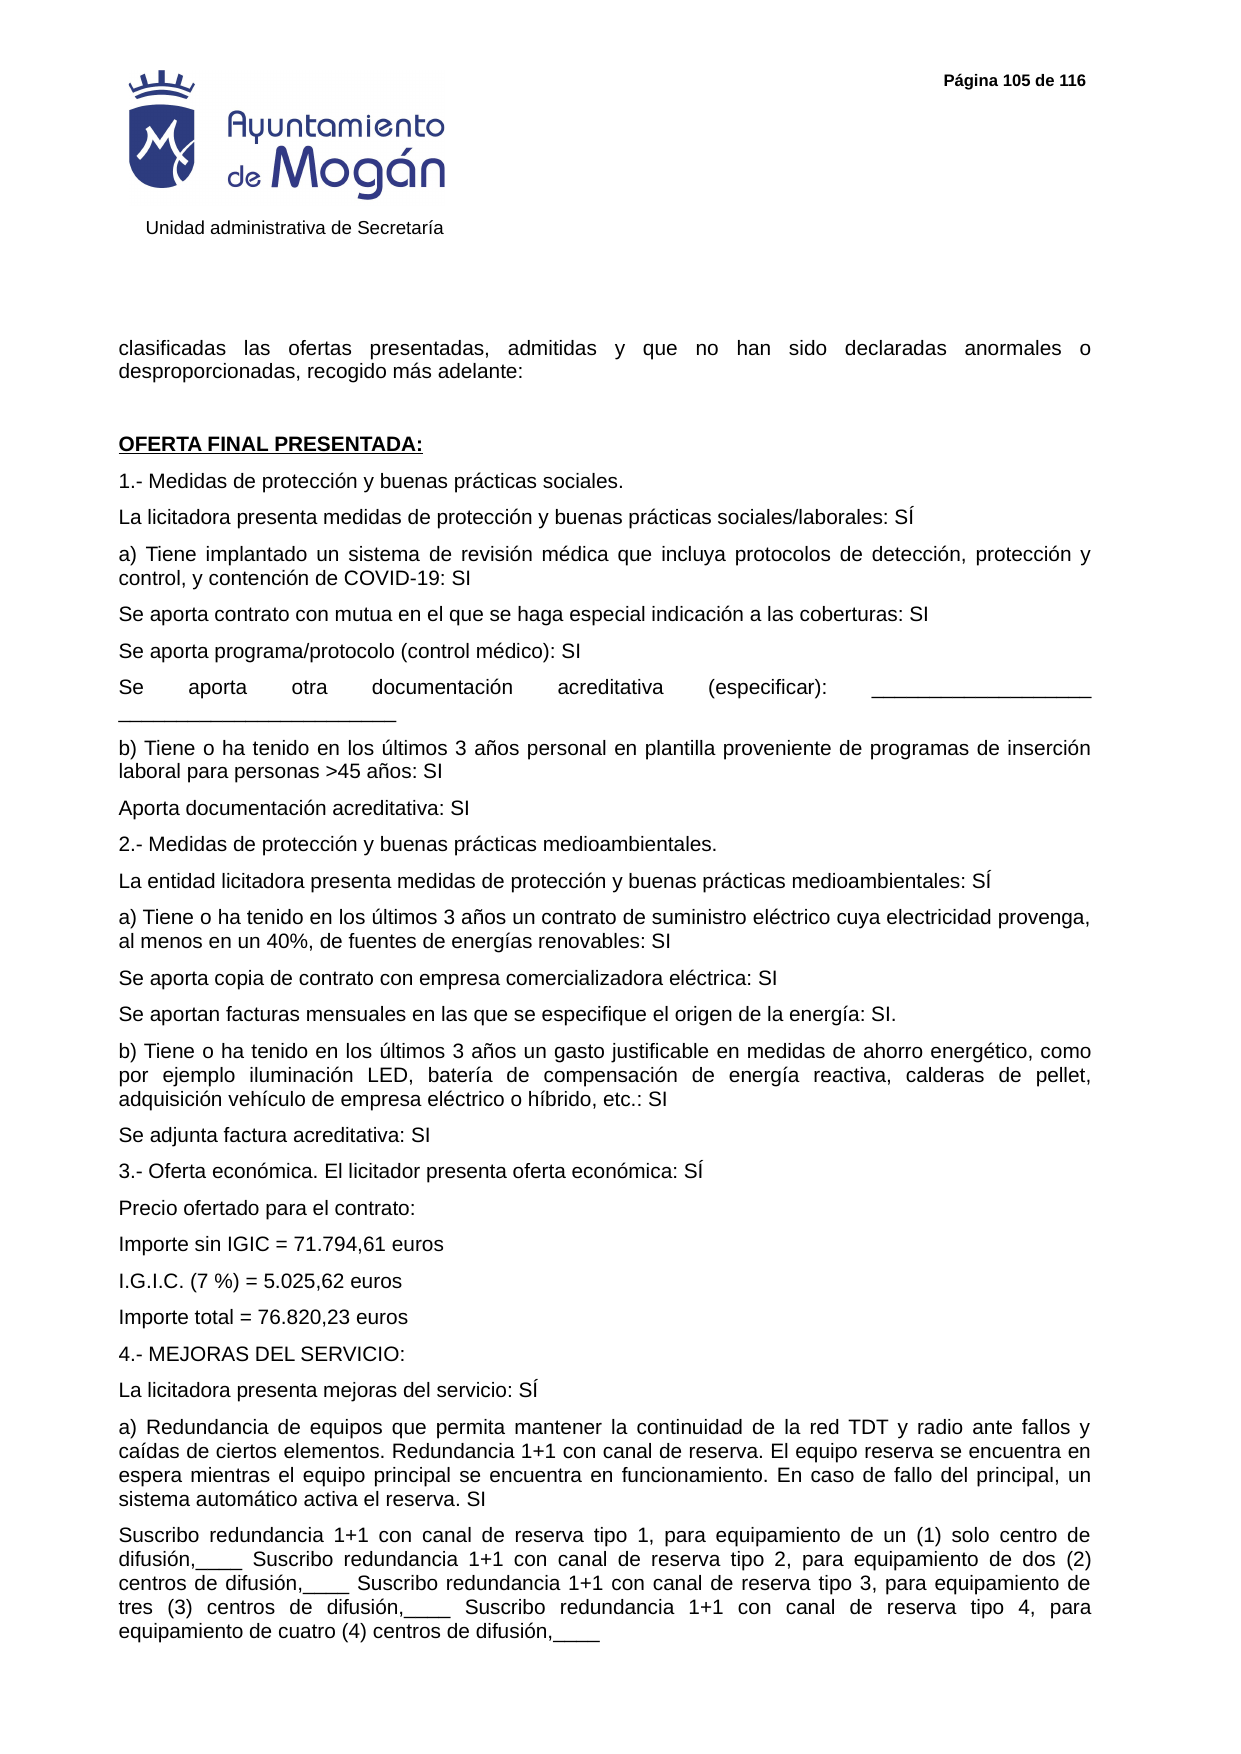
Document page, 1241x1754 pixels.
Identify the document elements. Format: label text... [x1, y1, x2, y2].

text a) Redundancia de equipos que permita mantener la continuidad de la red TDT y radio ante fallos y caídas de ciertos elementos. Redundancia 1+1 con canal de reserva. El equipo reserva se encuentra en espera mientras el equipo principal se encuentra en funcionamiento. En caso de fallo del principal, un sistema automático activa el reserva. SI [118, 1414, 1092, 1510]
text Aporta documentación acreditativa: SI [118, 796, 1092, 820]
text 1.- Medidas de protección y buenas prácticas sociales. [118, 469, 1092, 493]
text 3.- Oferta económica. El licitador presenta oferta económica: SÍ [118, 1159, 1092, 1183]
text 4.- MEJORAS DEL SERVICIO: [118, 1342, 1092, 1366]
text Se aportan facturas mensuales en las que se especifique el origen de la energía: SI. [118, 1002, 1092, 1026]
text a) Tiene o ha tenido en los últimos 3 años un contrato de suministro eléctrico cuya electricidad provenga, al menos en un 40%, de fuentes de energías renovables: SI [118, 905, 1092, 953]
text clasificadas las ofertas presentadas, admitidas y que no han sido declaradas anormales o desproporcionadas, recogido más adelante: [118, 335, 1092, 383]
text Importe total = 76.820,23 euros [118, 1305, 1092, 1329]
picture [128, 70, 445, 206]
text La licitadora presenta mejoras del servicio: SÍ [118, 1378, 1092, 1402]
text Precio ofertado para el contrato: [118, 1196, 1092, 1220]
text 2.- Medidas de protección y buenas prácticas medioambientales. [118, 832, 1092, 856]
text Se aporta programa/protocolo (control médico): SI [118, 638, 1092, 662]
text Se aporta contrato con mutua en el que se haga especial indicación a las coberturas: SI [118, 602, 1092, 626]
text Se adjunta factura acreditativa: SI [118, 1123, 1092, 1147]
text b) Tiene o ha tenido en los últimos 3 años personal en plantilla proveniente de programas de inserción laboral para personas >45 años: SI [118, 735, 1092, 783]
text a) Tiene implantado un sistema de revisión médica que incluya protocolos de detección, protección y control, y contención de COVID-19: SI [118, 542, 1092, 589]
text b) Tiene o ha tenido en los últimos 3 años un gasto justificable en medidas de ahorro energético, como por ejemplo iluminación LED, batería de compensación de energía reactiva, calderas de pellet, adquisición vehículo de empresa eléctrico o híbrido, etc.: SI [118, 1038, 1092, 1110]
text Se aporta otra documentación acreditativa (especificar): ___________________ ________________________ [118, 675, 1092, 723]
text Importe sin IGIC = 71.794,61 euros [118, 1232, 1092, 1256]
text La entidad licitadora presenta medidas de protección y buenas prácticas medioambientales: SÍ [118, 869, 1092, 893]
text Suscribo redundancia 1+1 con canal de reserva tipo 1, para equipamiento de un (1) solo centro de difusión,____ Suscribo redundancia 1+1 con canal de reserva tipo 2, para equipamiento de dos (2) centros de difusión,____ Suscribo redundancia 1+1 con canal de reserva tipo 3, para equipamiento de tres (3) centros de difusión,____ Suscribo redundancia 1+1 con canal de reserva tipo 4, para equipamiento de cuatro (4) centros de difusión,____ [118, 1523, 1092, 1643]
text Se aporta copia de contrato con empresa comercializadora eléctrica: SI [118, 966, 1092, 989]
text La licitadora presenta medidas de protección y buenas prácticas sociales/laborales: SÍ [118, 505, 1092, 529]
text OFERTA FINAL PRESENTADA: [118, 432, 1092, 456]
text I.G.I.C. (7 %) = 5.025,62 euros [118, 1269, 1092, 1293]
